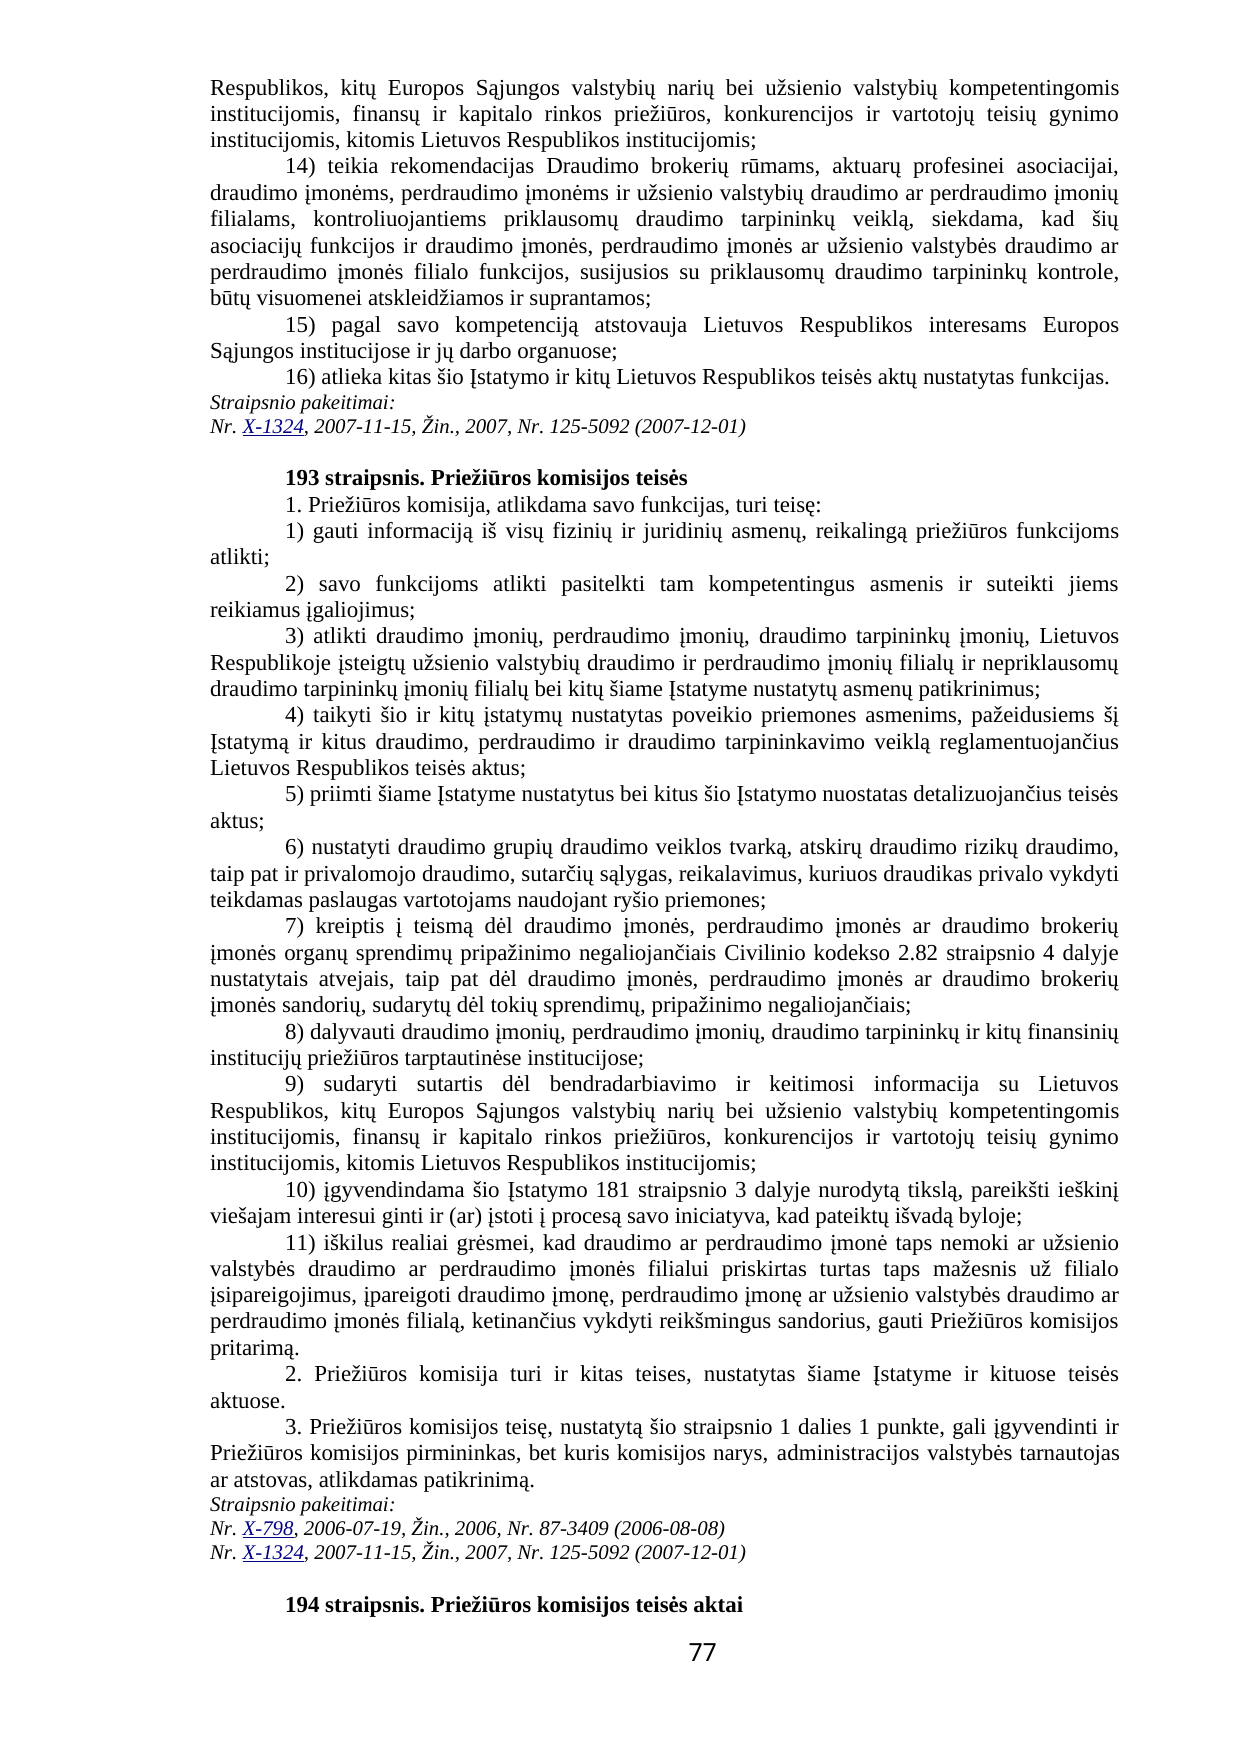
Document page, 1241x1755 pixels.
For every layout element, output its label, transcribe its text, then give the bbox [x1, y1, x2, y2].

text 5) priimti šiame Įstatyme nustatytus bei kitus šio Įstatymo nuostatas detalizuojančius teisės aktus; [210, 781, 1120, 833]
text 15) pagal savo kompetenciją atstovauja Lietuvos Respublikos interesams Europos Sąjungos institucijose ir jų darbo organuose; [210, 311, 1120, 363]
text Respublikos, kitų Europos Sąjungos valstybių narių bei užsienio valstybių kompetentingomis institucijomis, finansų ir kapitalo rinkos priežiūros, konkurencijos ir vartotojų teisių gynimo institucijomis, kitomis Lietuvos Respublikos institucijomis; [210, 73, 1120, 153]
text Nr. X-1324, 2007-11-15, Žin., 2007, Nr. 125-5092 (2007-12-01) [210, 1540, 1120, 1564]
text 11) iškilus realiai grėsmei, kad draudimo ar perdraudimo įmonė taps nemoki ar užsienio valstybės draudimo ar perdraudimo įmonės filialui priskirtas turtas taps mažesnis už filialo įsipareigojimus, įpareigoti draudimo įmonę, perdraudimo įmonę ar užsienio valstybės draudimo ar perdraudimo įmonės filialą, ketinančius vykdyti reikšmingus sandorius, gauti Priežiūros komisijos pritarimą. [210, 1228, 1120, 1360]
text 2) savo funkcijoms atlikti pasitelkti tam kompetentingus asmenis ir suteikti jiems reikiamus įgaliojimus; [210, 570, 1120, 622]
text 3. Priežiūros komisijos teisę, nustatytą šio straipsnio 1 dalies 1 punkte, gali įgyvendinti ir Priežiūros komisijos pirmininkas, bet kuris komisijos narys, administracijos valstybės tarnautojas ar atstovas, atlikdamas patikrinimą. [210, 1413, 1120, 1492]
text 6) nustatyti draudimo grupių draudimo veiklos tvarką, atskirų draudimo rizikų draudimo, taip pat ir privalomojo draudimo, sutarčių sąlygas, reikalavimus, kuriuos draudikas privalo vykdyti teikdamas paslaugas vartotojams naudojant ryšio priemones; [210, 833, 1120, 912]
text 194 straipsnis. Priežiūros komisijos teisės aktai [210, 1591, 1120, 1617]
text 193 straipsnis. Priežiūros komisijos teisės [210, 464, 1120, 491]
text 10) įgyvendindama šio Įstatymo 181 straipsnio 3 dalyje nurodytą tikslą, pareikšti ieškinį viešajam interesui ginti ir (ar) įstoti į procesą savo iniciatyva, kad pateiktų išvadą byloje; [210, 1176, 1120, 1228]
text Straipsnio pakeitimai: [210, 390, 1120, 414]
text 4) taikyti šio ir kitų įstatymų nustatytas poveikio priemones asmenims, pažeidusiems šį Įstatymą ir kitus draudimo, perdraudimo ir draudimo tarpininkavimo veiklą reglamentuojančius Lietuvos Respublikos teisės aktus; [210, 701, 1120, 781]
text 16) atlieka kitas šio Įstatymo ir kitų Lietuvos Respublikos teisės aktų nustatytas funkcijas. [210, 363, 1120, 390]
text Nr. X-1324, 2007-11-15, Žin., 2007, Nr. 125-5092 (2007-12-01) [210, 414, 1120, 438]
text Nr. X-798, 2006-07-19, Žin., 2006, Nr. 87-3409 (2006-08-08) [210, 1516, 1120, 1540]
text 7) kreiptis į teismą dėl draudimo įmonės, perdraudimo įmonės ar draudimo brokerių įmonės organų sprendimų pripažinimo negaliojančiais Civilinio kodekso 2.82 straipsnio 4 dalyje nustatytais atvejais, taip pat dėl draudimo įmonės, perdraudimo įmonės ar draudimo brokerių įmonės sandorių, sudarytų dėl tokių sprendimų, pripažinimo negaliojančiais; [210, 912, 1120, 1018]
text 2. Priežiūros komisija turi ir kitas teises, nustatytas šiame Įstatyme ir kituose teisės aktuose. [210, 1360, 1120, 1413]
text 3) atlikti draudimo įmonių, perdraudimo įmonių, draudimo tarpininkų įmonių, Lietuvos Respublikoje įsteigtų užsienio valstybių draudimo ir perdraudimo įmonių filialų ir nepriklausomų draudimo tarpininkų įmonių filialų bei kitų šiame Įstatyme nustatytų asmenų patikrinimus; [210, 622, 1120, 701]
text 9) sudaryti sutartis dėl bendradarbiavimo ir keitimosi informacija su Lietuvos Respublikos, kitų Europos Sąjungos valstybių narių bei užsienio valstybių kompetentingomis institucijomis, finansų ir kapitalo rinkos priežiūros, konkurencijos ir vartotojų teisių gynimo institucijomis, kitomis Lietuvos Respublikos institucijomis; [210, 1070, 1120, 1176]
text 14) teikia rekomendacijas Draudimo brokerių rūmams, aktuarų profesinei asociacijai, draudimo įmonėms, perdraudimo įmonėms ir užsienio valstybių draudimo ar perdraudimo įmonių filialams, kontroliuojantiems priklausomų draudimo tarpininkų veiklą, siekdama, kad šių asociacijų funkcijos ir draudimo įmonės, perdraudimo įmonės ar užsienio valstybės draudimo ar perdraudimo įmonės filialo funkcijos, susijusios su priklausomų draudimo tarpininkų kontrole, būtų visuomenei atskleidžiamos ir suprantamos; [210, 153, 1120, 311]
text 1) gauti informaciją iš visų fizinių ir juridinių asmenų, reikalingą priežiūros funkcijoms atlikti; [210, 517, 1120, 570]
text Straipsnio pakeitimai: [210, 1492, 1120, 1516]
text 8) dalyvauti draudimo įmonių, perdraudimo įmonių, draudimo tarpininkų ir kitų finansinių institucijų priežiūros tarptautinėse institucijose; [210, 1018, 1120, 1070]
text 1. Priežiūros komisija, atlikdama savo funkcijas, turi teisę: [210, 491, 1120, 517]
